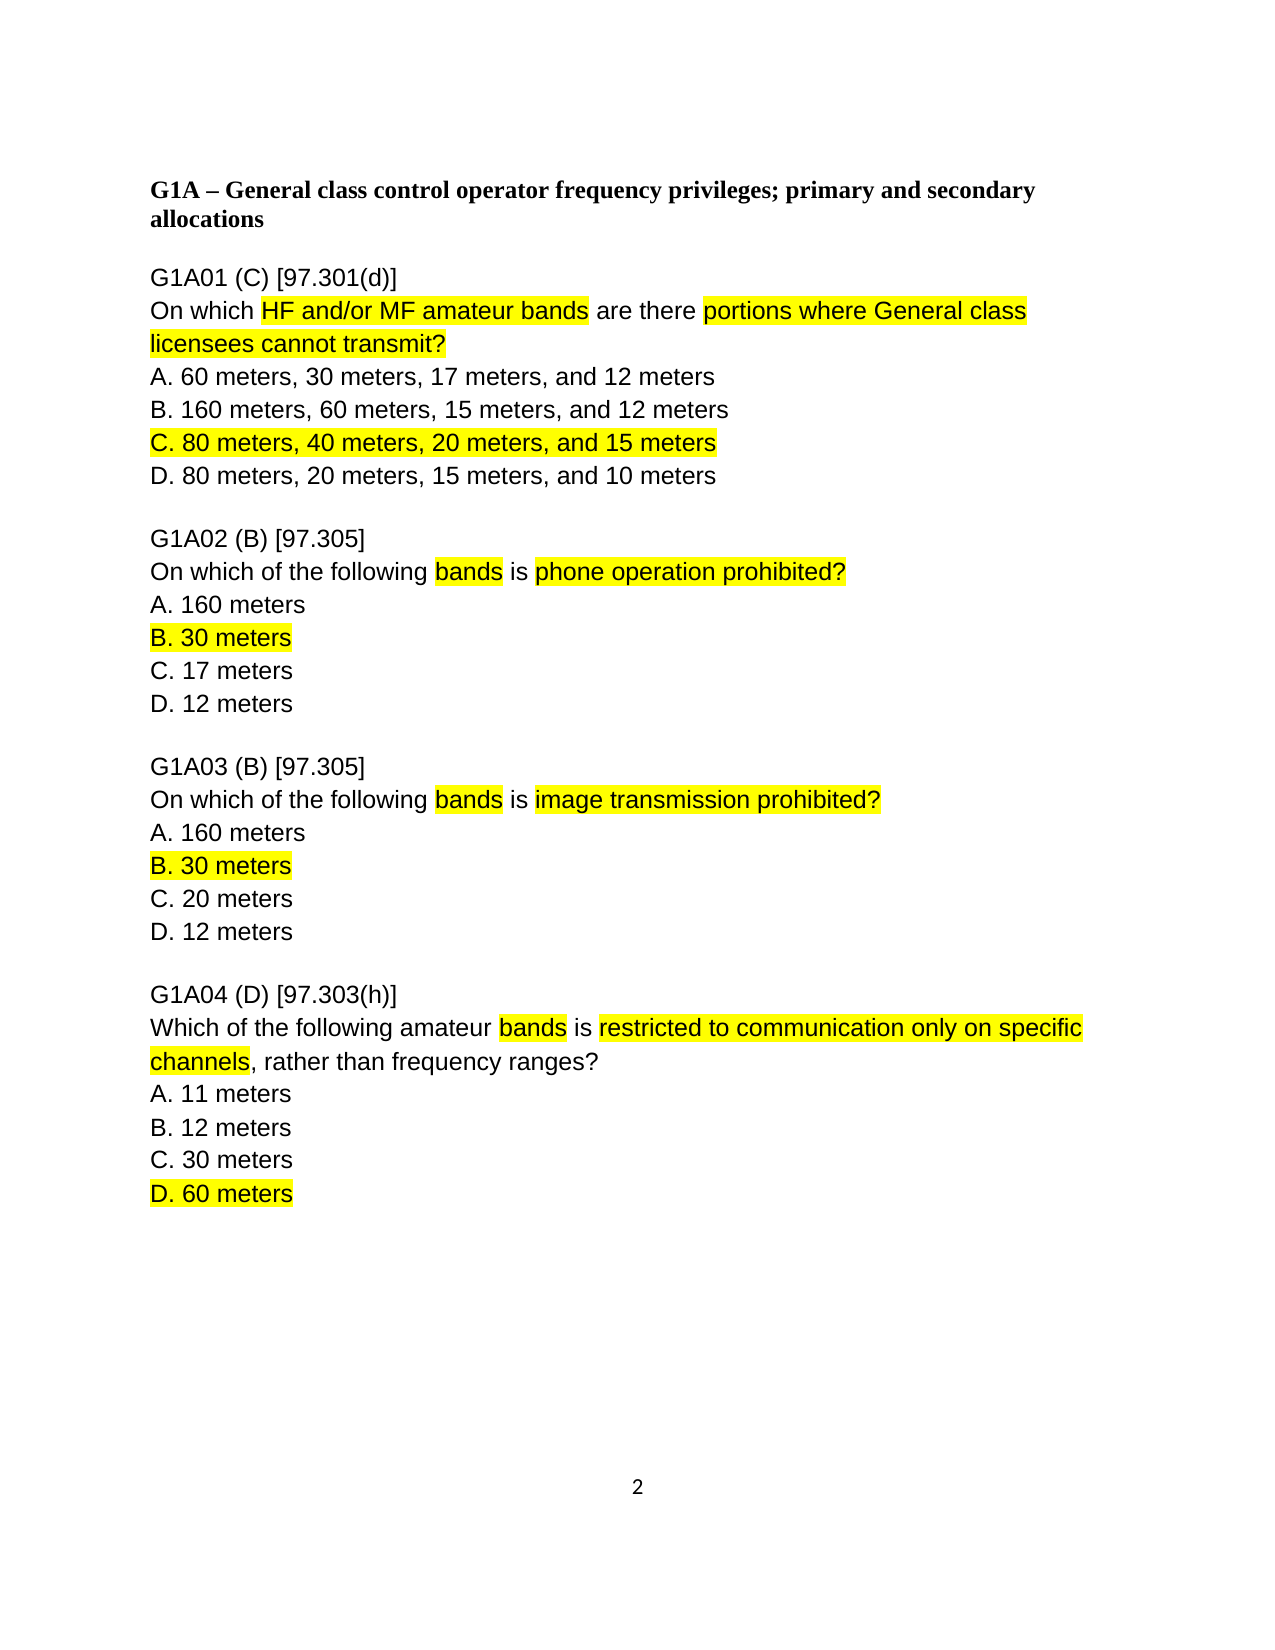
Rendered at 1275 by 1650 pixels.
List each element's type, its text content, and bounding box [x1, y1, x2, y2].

text G1A04 (D) [97.303(h)] Which of the following amateur bands is restricted to communication only on specific channels, rather than frequency ranges? A. 11 meters B. 12 meters C. 30 meters D. 60 meters [150, 980, 1125, 1207]
text G1A03 (B) [97.305] On which of the following bands is image transmission prohibited? A. 160 meters B. 30 meters C. 20 meters D. 12 meters [150, 752, 1125, 946]
text G1A01 (C) [97.301(d)] On which HF and/or MF amateur bands are there portions where General class licensees cannot transmit? A. 60 meters, 30 meters, 17 meters, and 12 meters B. 160 meters, 60 meters, 15 meters, and 12 meters C. 80 meters, 40 meters, 20 meters, and 15 meters D. 80 meters, 20 meters, 15 meters, and 10 meters [150, 263, 1125, 490]
subtitle G1A – General class control operator frequency privileges; primary and secondary allocations [150, 176, 1125, 233]
text G1A02 (B) [97.305] On which of the following bands is phone operation prohibited? A. 160 meters B. 30 meters C. 17 meters D. 12 meters [150, 524, 1125, 718]
